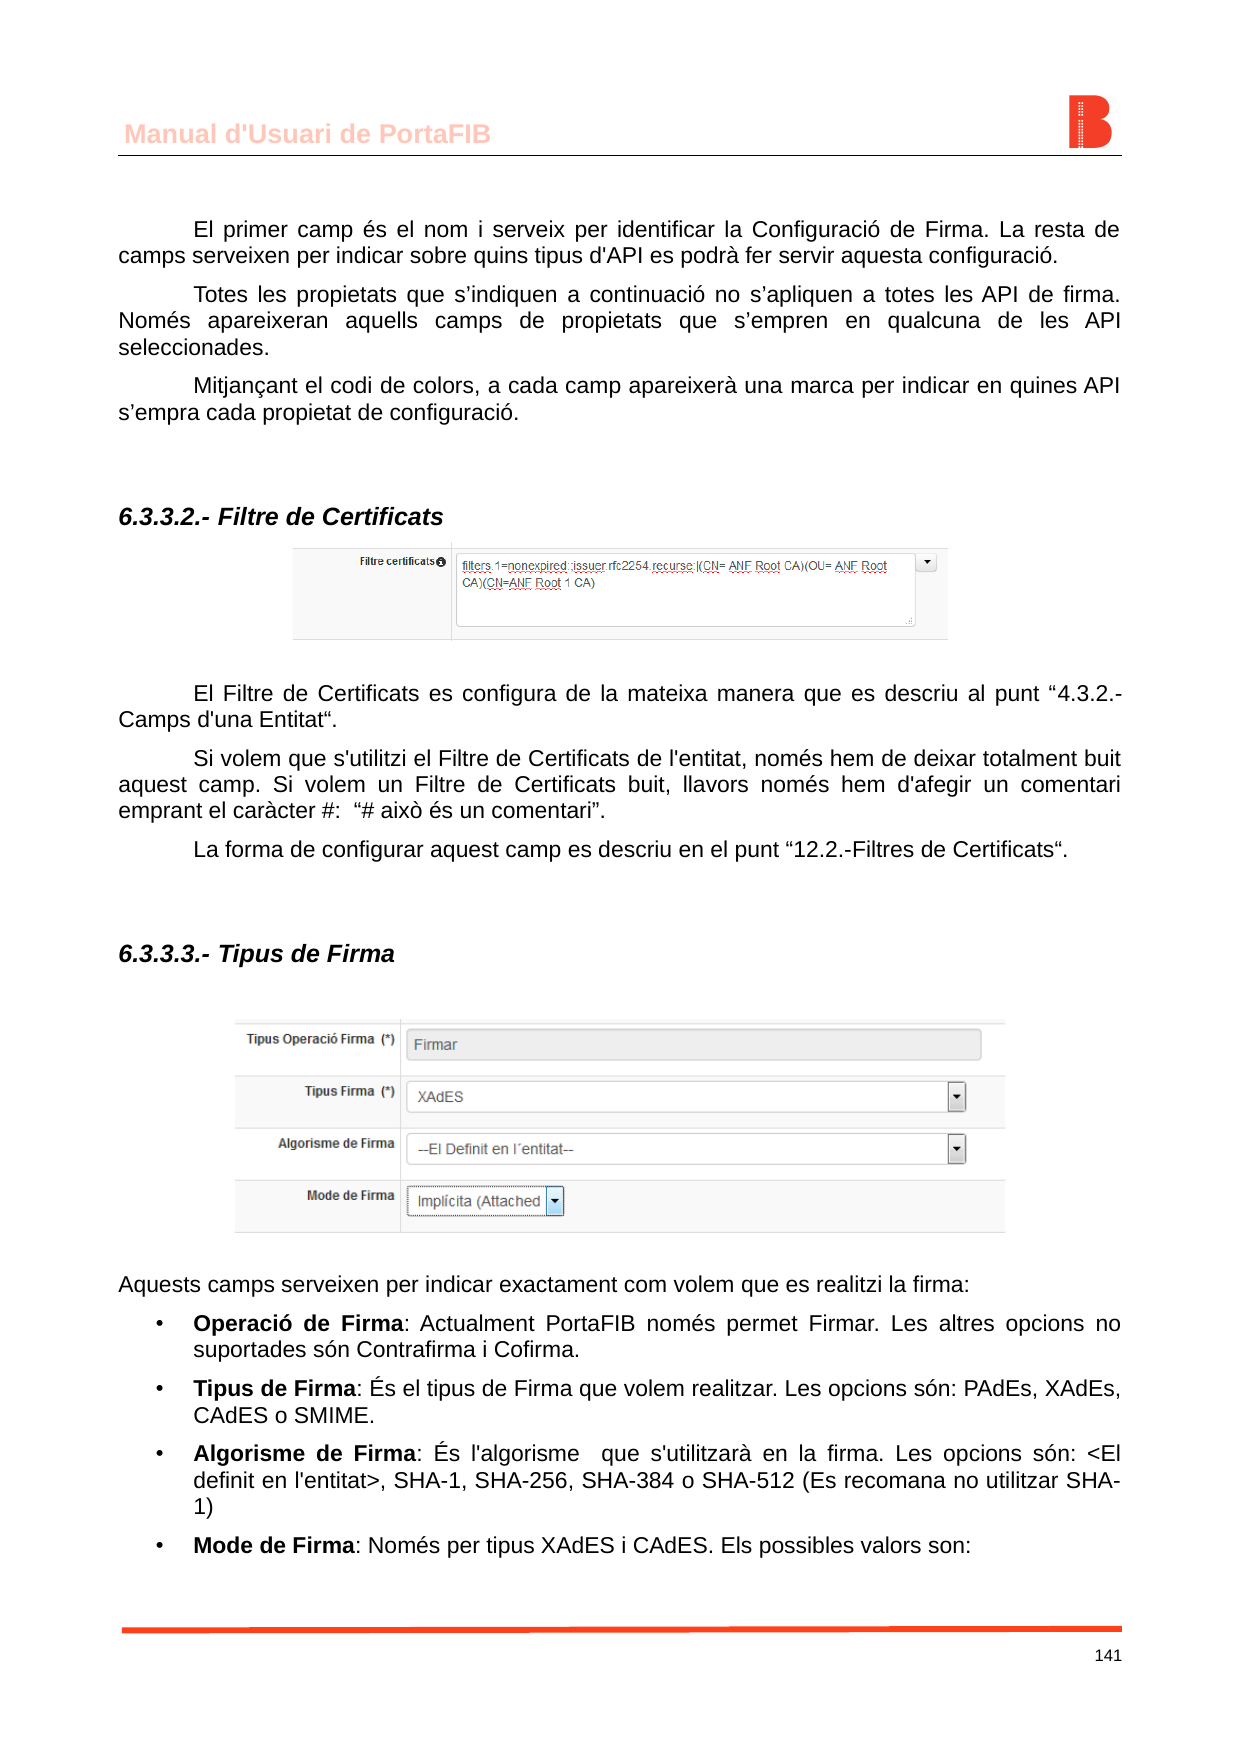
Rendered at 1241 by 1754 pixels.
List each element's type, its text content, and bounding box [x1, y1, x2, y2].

text El primer camp és el nom i serveix per identificar la Configuració de Firma. La resta de camps serveixen per indicar sobre quins tipus d'API es podrà fer servir aquesta configuració. [118, 216, 1122, 268]
text Si volem que s'utilitzi el Filtre de Certificats de l'entitat, només hem de deixar totalment buit aquest camp. Si volem un Filtre de Certificats buit, llavors només hem d'afegir un comentari emprant el caràcter #: “# això és un comentari”. [118, 745, 1122, 824]
list Operació de Firma: Actualment PortaFIB només permet Firmar. Les altres opcions no suportades són Contrafirma i Cofirma. [156, 1310, 1122, 1363]
list Tipus de Firma: És el tipus de Firma que volem realitzar. Les opcions són: PAdEs, XAdEs, CAdES o SMIME. [156, 1375, 1122, 1428]
list Mode de Firma: Només per tipus XAdES i CAdES. Els possibles valors son: [156, 1532, 1122, 1558]
text La forma de configurar aquest camp es descriu en el punt “12.2Filtres de Certificats“. [118, 836, 1122, 863]
text Mitjançant el codi de colors, a cada camp apareixerà una marca per indicar en quines API s’empra cada propietat de configuració. [118, 372, 1122, 425]
text Aquests camps serveixen per indicar exactament com volem que es realitzi la firma: [118, 1271, 1122, 1297]
picture [292, 542, 948, 641]
text El Filtre de Certificats es configura de la mateixa manera que es descriu al punt “4.3.2Camps d'una Entitat“. [118, 679, 1122, 732]
subtitle Filtre de Certificats [118, 502, 1122, 530]
subtitle Tipus de Firma [118, 939, 1122, 968]
picture [1063, 94, 1117, 150]
picture [234, 1019, 1006, 1233]
text Totes les propietats que s’indiquen a continuació no s’apliquen a totes les API de firma. Només apareixeran aquells camps de propietats que s’empren en qualcuna de les API seleccionades. [118, 281, 1122, 360]
list Algorisme de Firma: És l'algorisme que s'utilitzarà en la firma. Les opcions són: <El definit en l'entitat>, SHA-1, SHA-256, SHA-384 o SHA-512 (Es recomana no utilitzar SHA-1) [156, 1440, 1122, 1519]
